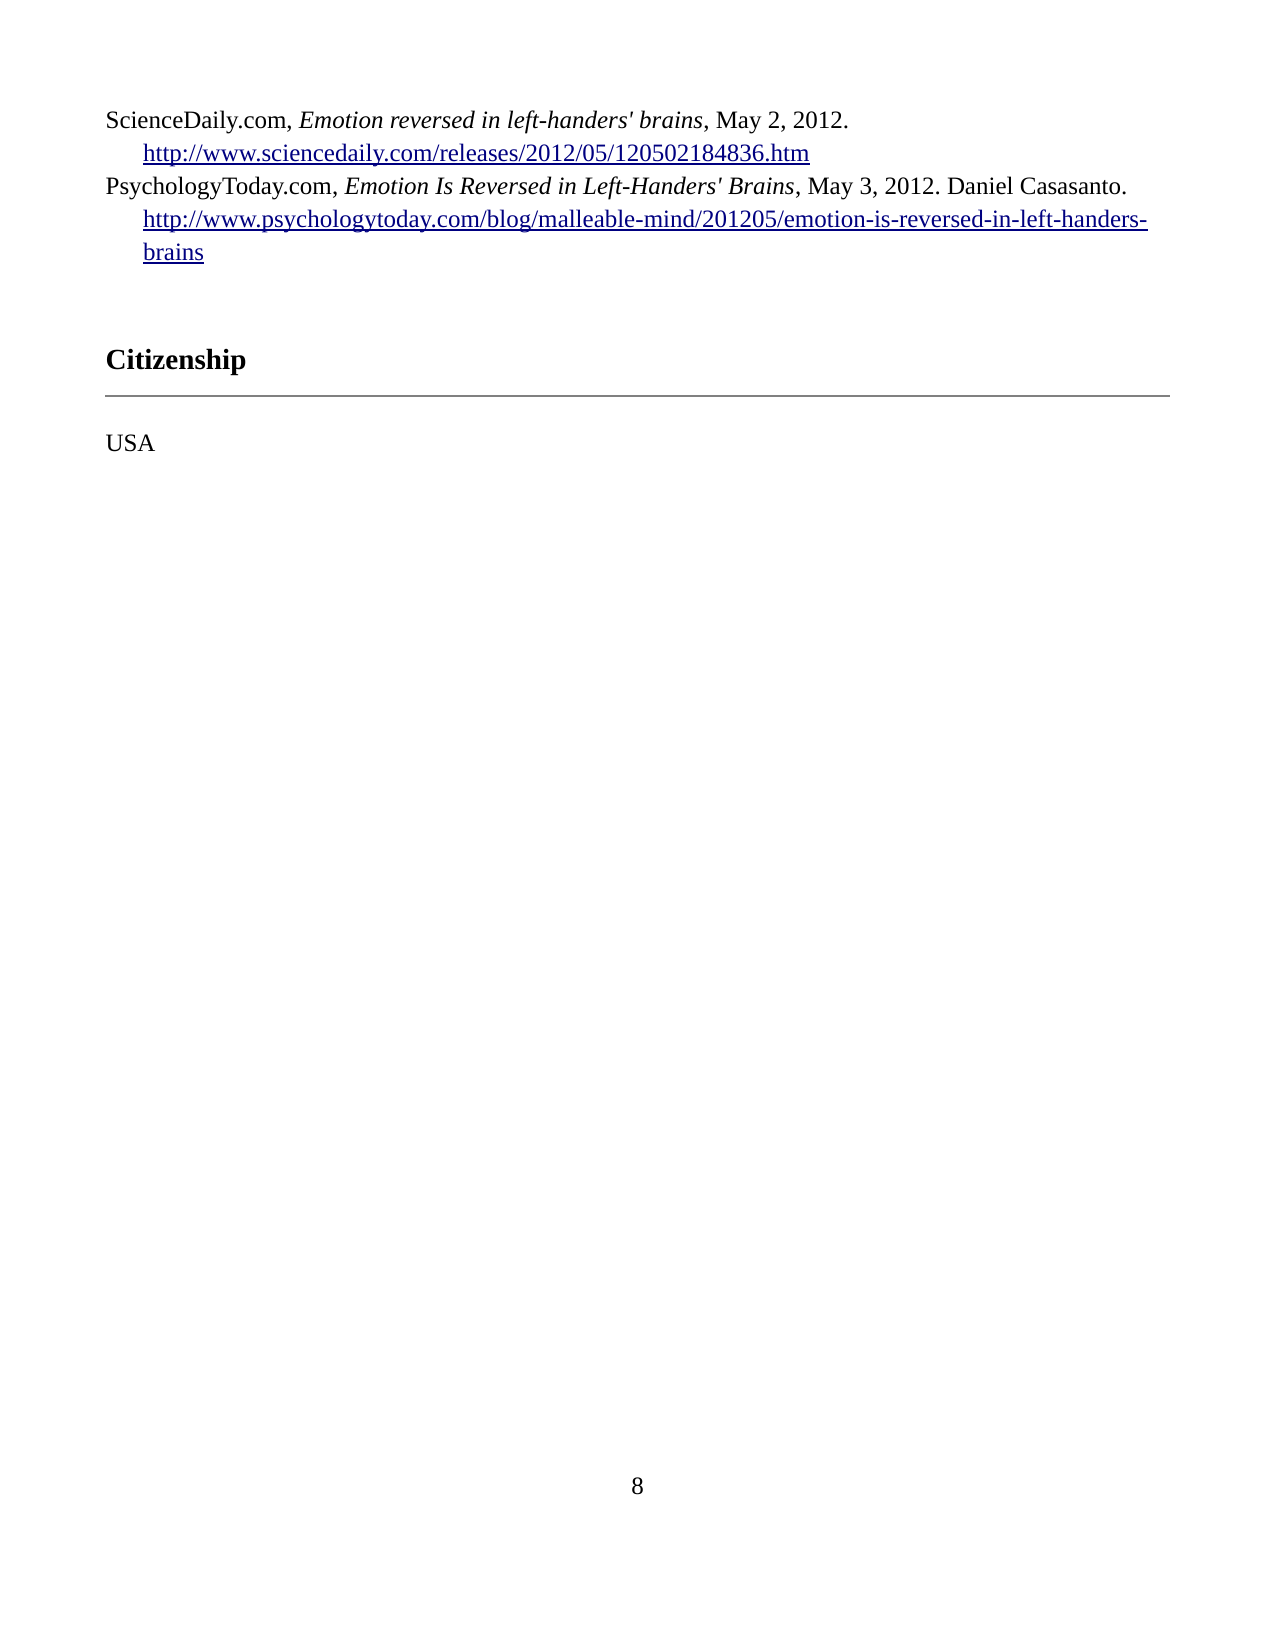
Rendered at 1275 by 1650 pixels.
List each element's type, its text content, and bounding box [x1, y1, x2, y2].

text Citizenship [105, 342, 1170, 376]
text USA [105, 428, 1170, 457]
text PsychologyToday.com, Emotion Is Reversed in Left-Handers' Brains, May 3, 2012. Daniel Casasanto. http://www.psychologytoday.com/blog/malleable-mind/201205/emotion-is-reversed-in-left-handers-brains [105, 171, 1170, 266]
text ScienceDaily.com, Emotion reversed in left-handers' brains, May 2, 2012. http://www.sciencedaily.com/releases/2012/05/120502184836.htm [105, 105, 1170, 167]
